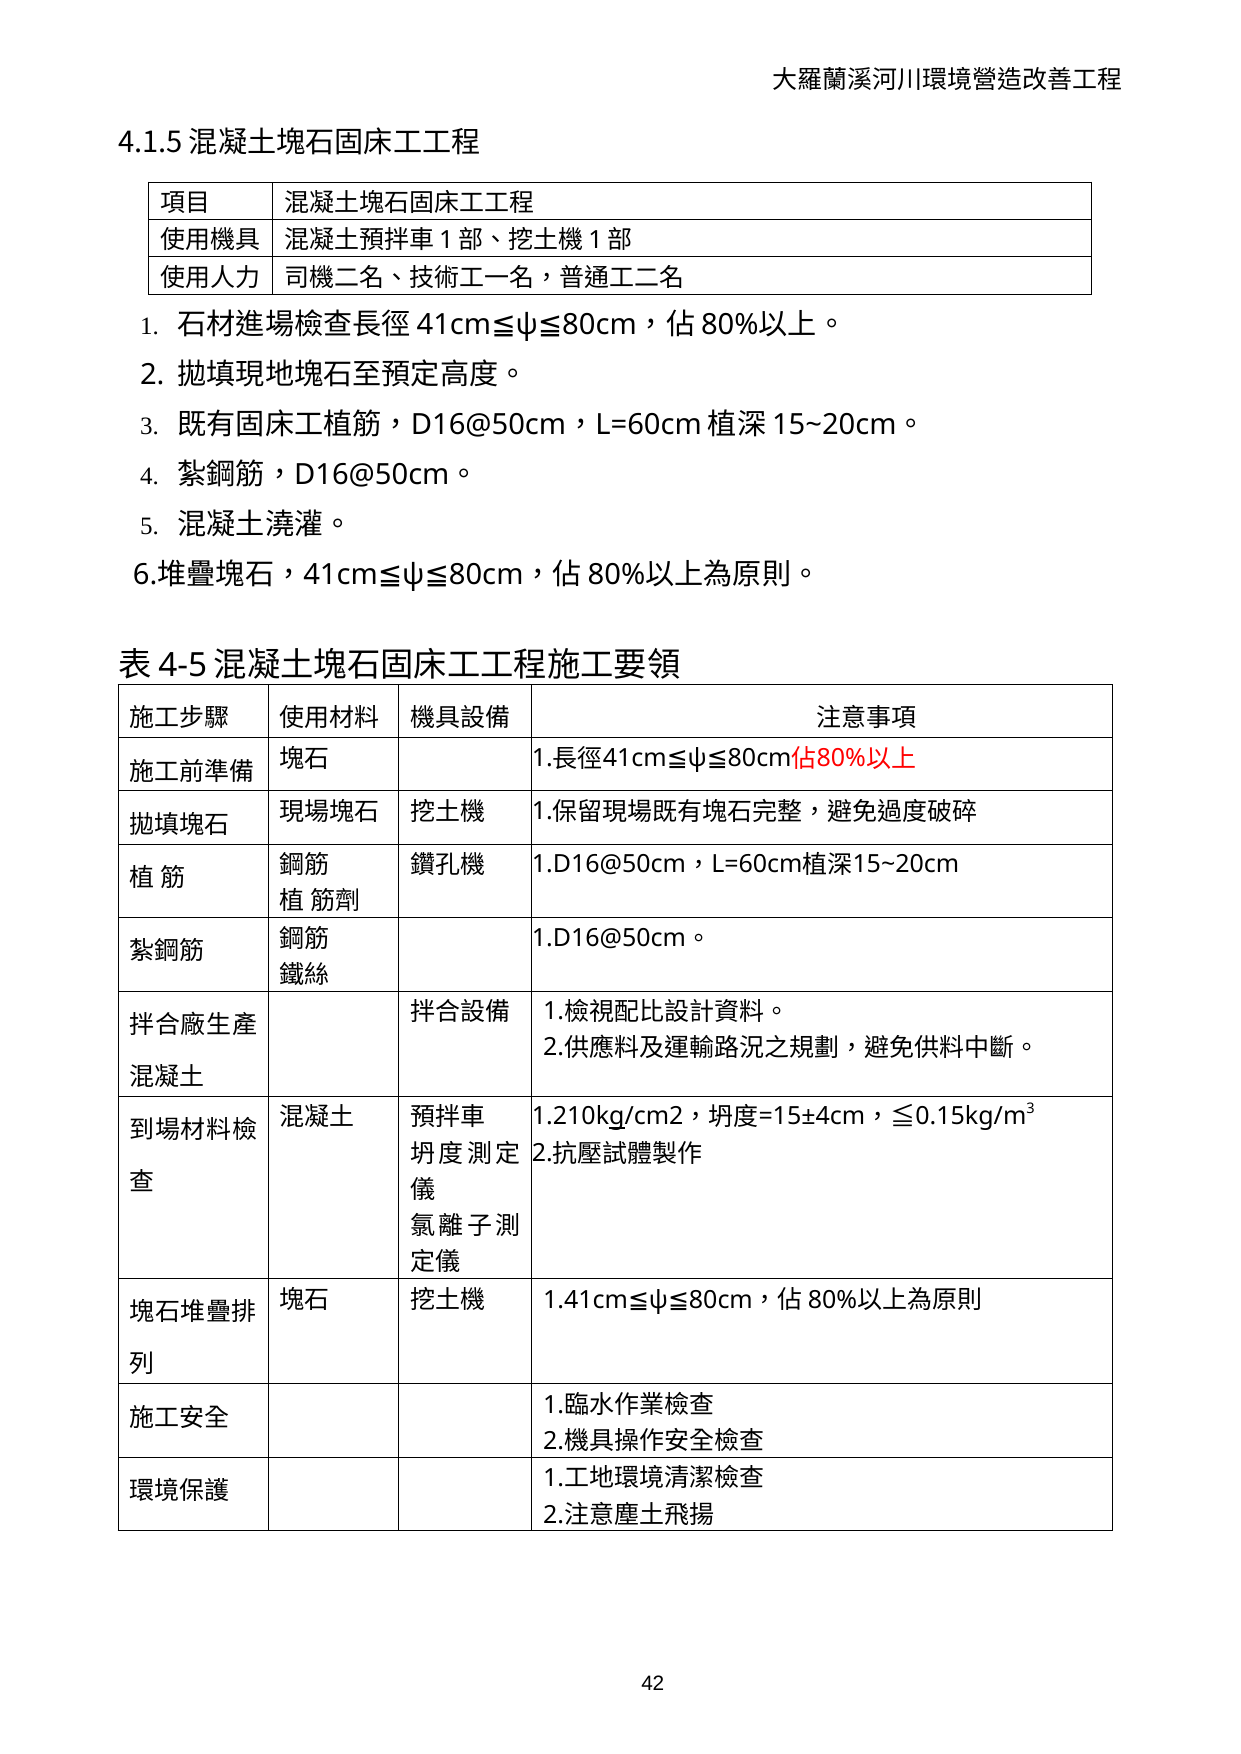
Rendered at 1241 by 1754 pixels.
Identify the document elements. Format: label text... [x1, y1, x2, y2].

list 既有固床工植筋，D16@50cm，L=60cm植深15~20cm。 [140, 394, 1122, 444]
table_cell 施工安全 [119, 1384, 268, 1457]
table_cell 環境保護 [119, 1458, 268, 1530]
table_header 施工步驟 [119, 685, 268, 737]
table_cell 1.41cm≦ψ≦80cm，佔80%以上為原則 [532, 1279, 1112, 1383]
table_cell 司機二名、技術工一名，普通工二名 [273, 257, 1091, 293]
table_cell [269, 1458, 398, 1530]
subtitle 4.1.5混凝土塊石固床工工程 [118, 118, 1122, 160]
table_header 項目 [149, 183, 272, 219]
table_cell 植 筋 [119, 845, 268, 917]
table_cell [399, 1384, 531, 1457]
table_cell 現場塊石 [269, 791, 398, 843]
table_cell 1.工地環境清潔檢查 2.注意塵土飛揚 [532, 1458, 1112, 1530]
table_cell 鋼筋 植 筋劑 [269, 845, 398, 917]
table_cell 紮鋼筋 [119, 918, 268, 991]
table_cell 混凝土 [269, 1097, 398, 1278]
table_cell 拌合廠生產混凝土 [119, 992, 268, 1096]
table_cell 1.210kg/cm2，坍度=15±4cm，≦0.15kg/m3 2.抗壓試體製作 [532, 1097, 1112, 1278]
text 6.堆疊塊石，41cm≦ψ≦80cm，佔80%以上為原則。 [118, 544, 1122, 594]
text 表4-5混凝土塊石固床工工程施工要領 [118, 644, 1122, 684]
table_cell [269, 992, 398, 1096]
table_cell 鋼筋 鐵絲 [269, 918, 398, 991]
table_cell 1.長徑41cm≦ψ≦80cm佔80%以上 [532, 738, 1112, 790]
table_cell 塊石 [269, 1279, 398, 1383]
table_cell 使用機具 [149, 220, 272, 256]
table_header 注意事項 [532, 685, 1112, 737]
table_header 混凝土塊石固床工工程 [273, 183, 1091, 219]
table_cell 挖土機 [399, 1279, 531, 1383]
table_cell 施工前準備 [119, 738, 268, 790]
table_cell 預拌車 坍度測定儀 氯離子測定儀 [399, 1097, 531, 1278]
table_cell 塊石 [269, 738, 398, 790]
table_cell [269, 1384, 398, 1457]
table_cell 到場材料檢查 [119, 1097, 268, 1278]
table_cell 鑽孔機 [399, 845, 531, 917]
table_header 使用材料 [269, 685, 398, 737]
list 石材進場檢查長徑41cm≦ψ≦80cm，佔80%以上。 [140, 182, 1122, 344]
table_cell 1.保留現場既有塊石完整，避免過度破碎 [532, 791, 1112, 843]
table_cell 1.臨水作業檢查 2.機具操作安全檢查 [532, 1384, 1112, 1457]
table_cell 1.D16@50cm。 [532, 918, 1112, 991]
table_cell [399, 738, 531, 790]
table_cell [399, 918, 531, 991]
table_cell 1.D16@50cm，L=60cm植深15~20cm [532, 845, 1112, 917]
list 紮鋼筋，D16@50cm。 [140, 444, 1122, 494]
list 拋填現地塊石至預定高度。 [140, 344, 1122, 394]
table_cell 1.檢視配比設計資料。 2.供應料及運輸路況之規劃，避免供料中斷。 [532, 992, 1112, 1096]
table_cell 拌合設備 [399, 992, 531, 1096]
table_cell [399, 1458, 531, 1530]
list 混凝土澆灌。 [140, 494, 1122, 544]
table_cell 挖土機 [399, 791, 531, 843]
table_cell 混凝土預拌車1部、挖土機1部 [273, 220, 1091, 256]
table_cell 使用人力 [149, 257, 272, 293]
table_cell 塊石堆疊排列 [119, 1279, 268, 1383]
table_header 機具設備 [399, 685, 531, 737]
table_cell 拋填塊石 [119, 791, 268, 843]
